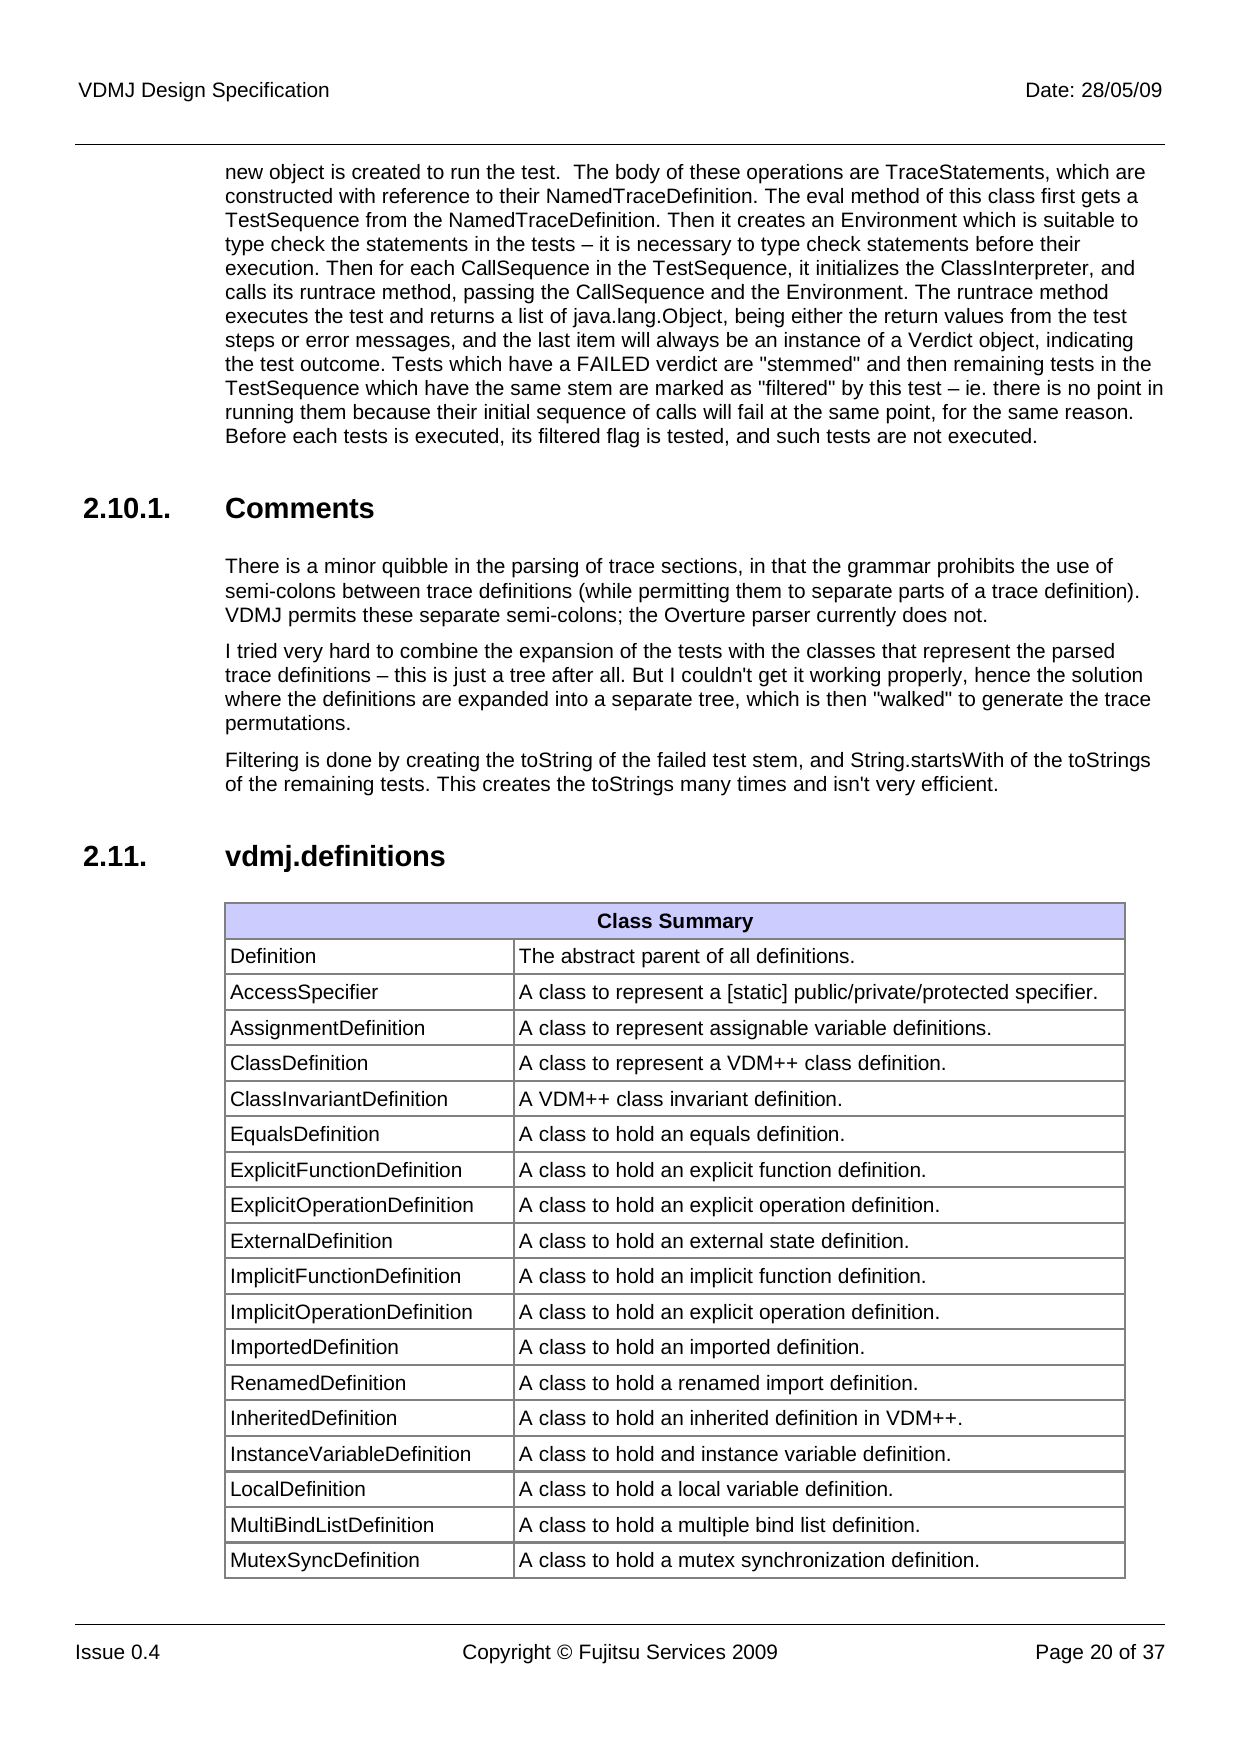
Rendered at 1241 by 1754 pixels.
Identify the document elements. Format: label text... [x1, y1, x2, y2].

table_cell LocalDefinition [226, 1473, 513, 1506]
table_cell InstanceVariableDefinition [226, 1437, 513, 1470]
table_cell A class to hold an inherited definition in VDM++. [515, 1401, 1124, 1435]
table_cell ImplicitFunctionDefinition [226, 1259, 513, 1293]
table_cell EqualsDefinition [226, 1117, 513, 1151]
text Filtering is done by creating the toString of the failed test stem, and String.startsWith of the toStrings of the remaining tests. This creates the toStrings many times and isn't very efficient. [225, 748, 1165, 796]
table_cell InheritedDefinition [226, 1401, 513, 1435]
table_cell A class to hold an external state definition. [515, 1224, 1124, 1257]
table_cell ExplicitFunctionDefinition [226, 1153, 513, 1186]
table_cell MultiBindListDefinition [226, 1508, 513, 1541]
table_cell A class to hold an implicit function definition. [515, 1259, 1124, 1293]
table_cell A class to hold a multiple bind list definition. [515, 1508, 1124, 1541]
table_cell A class to hold an explicit operation definition. [515, 1295, 1124, 1328]
table_cell ClassDefinition [226, 1046, 513, 1080]
table_cell ExplicitOperationDefinition [226, 1188, 513, 1222]
text new object is created to run the test. The body of these operations are TraceStatements, which are constructed with reference to their NamedTraceDefinition. The eval method of this class first gets a TestSequence from the NamedTraceDefinition. Then it creates an Environment which is suitable to type check the statements in the tests – it is necessary to type check statements before their execution. Then for each CallSequence in the TestSequence, it initializes the ClassInterpreter, and calls its runtrace method, passing the CallSequence and the Environment. The runtrace method executes the test and returns a list of java.lang.Object, being either the return values from the test steps or error messages, and the last item will always be an instance of a Verdict object, indicating the test outcome. Tests which have a FAILED verdict are "stemmed" and then remaining tests in the TestSequence which have the same stem are marked as "filtered" by this test – ie. there is no point in running them because their initial sequence of calls will fail at the same point, for the same reason. Before each tests is executed, its filtered flag is tested, and such tests are not executed. [225, 160, 1165, 448]
table_cell ImportedDefinition [226, 1330, 513, 1364]
table_cell Definition [226, 940, 513, 973]
table_cell RenamedDefinition [226, 1366, 513, 1399]
subtitle Comments [75, 491, 1165, 524]
table_cell A class to represent a VDM++ class definition. [515, 1046, 1124, 1080]
subtitle vdmj.definitions [75, 838, 1165, 872]
table_cell A class to hold an equals definition. [515, 1117, 1124, 1151]
table_cell A class to represent assignable variable definitions. [515, 1011, 1124, 1044]
table_cell A class to hold and instance variable definition. [515, 1437, 1124, 1470]
table_cell A VDM++ class invariant definition. [515, 1082, 1124, 1115]
table_cell The abstract parent of all definitions. [515, 940, 1124, 973]
table_cell A class to represent a [static] public/private/protected specifier. [515, 975, 1124, 1009]
table_cell A class to hold an imported definition. [515, 1330, 1124, 1364]
table_cell A class to hold a renamed import definition. [515, 1366, 1124, 1399]
text There is a minor quibble in the parsing of trace sections, in that the grammar prohibits the use of semi-colons between trace definitions (while permitting them to separate parts of a trace definition). VDMJ permits these separate semi-colons; the Overture parser currently does not. [225, 554, 1165, 627]
table_cell A class to hold an explicit operation definition. [515, 1188, 1124, 1222]
table_cell A class to hold a local variable definition. [515, 1473, 1124, 1506]
table_cell ClassInvariantDefinition [226, 1082, 513, 1115]
table_cell MutexSyncDefinition [226, 1544, 513, 1577]
table_cell ExternalDefinition [226, 1224, 513, 1257]
table_cell AssignmentDefinition [226, 1011, 513, 1044]
text I tried very hard to combine the expansion of the tests with the classes that represent the parsed trace definitions – this is just a tree after all. But I couldn't get it working properly, hence the solution where the definitions are expanded into a separate tree, which is then "walked" to generate the trace permutations. [225, 639, 1165, 735]
table_cell A class to hold an explicit function definition. [515, 1153, 1124, 1186]
table_cell ImplicitOperationDefinition [226, 1295, 513, 1328]
table_header Class Summary [226, 904, 1124, 938]
table_cell AccessSpecifier [226, 975, 513, 1009]
table_cell A class to hold a mutex synchronization definition. [515, 1544, 1124, 1577]
